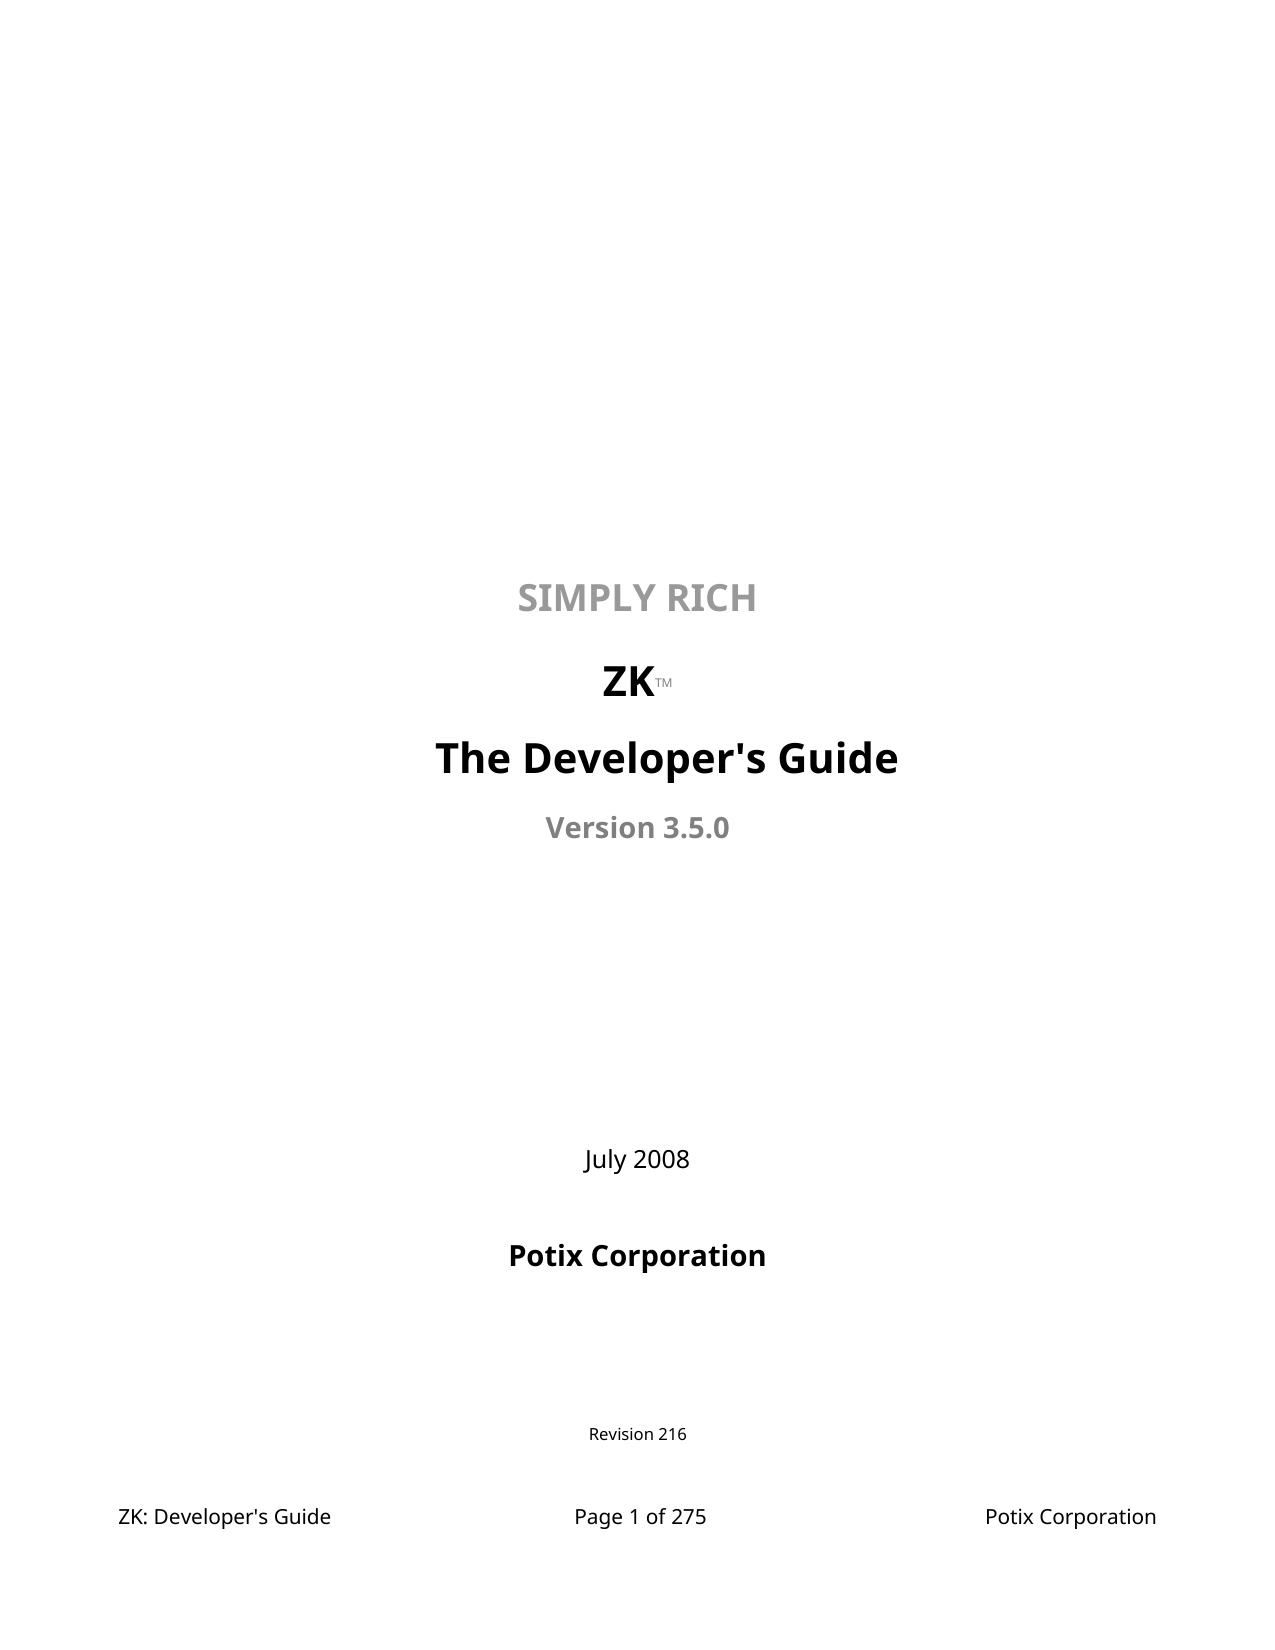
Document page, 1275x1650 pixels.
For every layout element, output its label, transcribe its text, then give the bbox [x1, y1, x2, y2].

text July 2008 [118, 1142, 1157, 1176]
subtitle Version 3.5.0 [118, 807, 1157, 847]
title The Developer's Guide [177, 729, 1157, 786]
text Revision 216 [118, 1422, 1157, 1445]
text SIMPLY RICH [118, 571, 1157, 622]
text ZKTM [118, 652, 1157, 708]
text Potix Corporation [118, 1235, 1157, 1275]
